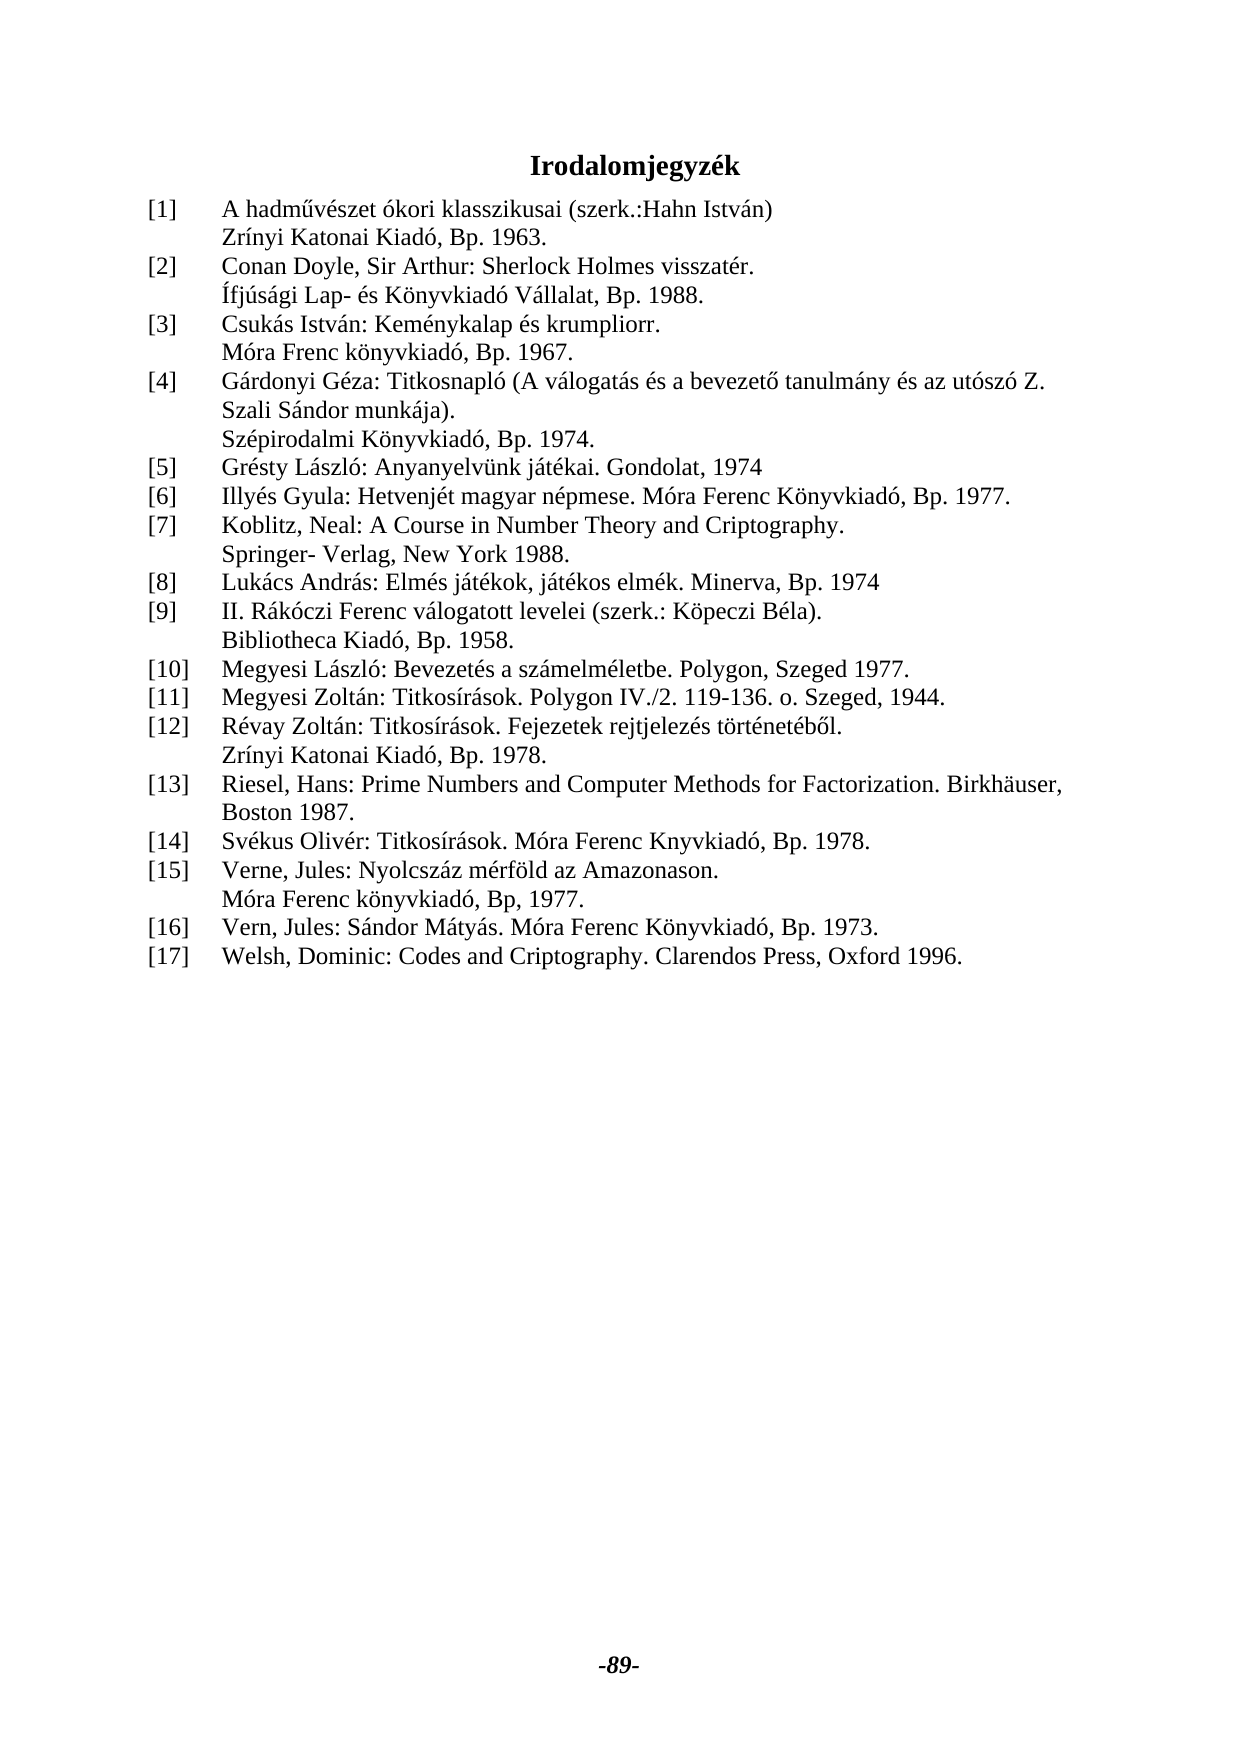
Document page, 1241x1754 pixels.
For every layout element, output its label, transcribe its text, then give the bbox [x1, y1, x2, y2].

text [17] Welsh, Dominic: Codes and Criptography. Clarendos Press, Oxford 1996. [148, 941, 1093, 970]
text Móra Frenc könyvkiadó, Bp. 1967. [148, 337, 1093, 366]
text [4] Gárdonyi Géza: Titkosnapló (A válogatás és a bevezető tanulmány és az utószó Z. [148, 366, 1093, 395]
text [6] Illyés Gyula: Hetvenjét magyar népmese. Móra Ferenc Könyvkiadó, Bp. 1977. [148, 481, 1093, 510]
text [7] Koblitz, Neal: A Course in Number Theory and Criptography. [148, 510, 1093, 539]
text Irodalomjegyzék [177, 148, 1093, 181]
text [10] Megyesi László: Bevezetés a számelméletbe. Polygon, Szeged 1977. [148, 654, 1093, 682]
text Szépirodalmi Könyvkiadó, Bp. 1974. [148, 424, 1093, 452]
text Boston 1987. [148, 797, 1093, 826]
text [16] Vern, Jules: Sándor Mátyás. Móra Ferenc Könyvkiadó, Bp. 1973. [148, 912, 1093, 941]
text Móra Ferenc könyvkiadó, Bp, 1977. [148, 884, 1093, 912]
text [11] Megyesi Zoltán: Titkosírások. Polygon IV./2. 119-136. o. Szeged, 1944. [148, 682, 1093, 711]
text [2] Conan Doyle, Sir Arthur: Sherlock Holmes visszatér. [148, 251, 1093, 280]
text [8] Lukács András: Elmés játékok, játékos elmék. Minerva, Bp. 1974 [148, 567, 1093, 596]
text [15] Verne, Jules: Nyolcszáz mérföld az Amazonason. [148, 855, 1093, 884]
text [14] Svékus Olivér: Titkosírások. Móra Ferenc Knyvkiadó, Bp. 1978. [148, 826, 1093, 855]
text Bibliotheca Kiadó, Bp. 1958. [148, 625, 1093, 654]
text Ífjúsági Lap- és Könyvkiadó Vállalat, Bp. 1988. [148, 280, 1093, 309]
text [5] Grésty László: Anyanyelvünk játékai. Gondolat, 1974 [148, 452, 1093, 481]
text [13] Riesel, Hans: Prime Numbers and Computer Methods for Factorization. Birkhäuser, [148, 769, 1093, 797]
text [12] Révay Zoltán: Titkosírások. Fejezetek rejtjelezés történetéből. [148, 711, 1093, 740]
text [3] Csukás István: Keménykalap és krumpliorr. [148, 309, 1093, 337]
text [9] II. Rákóczi Ferenc válogatott levelei (szerk.: Köpeczi Béla). [148, 596, 1093, 625]
text Springer- Verlag, New York 1988. [148, 539, 1093, 567]
text Szali Sándor munkája). [148, 395, 1093, 424]
text Zrínyi Katonai Kiadó, Bp. 1978. [148, 740, 1093, 769]
text [1] A hadművészet ókori klasszikusai (szerk.:Hahn István) Zrínyi Katonai Kiadó, Bp. 1963. [148, 194, 1093, 251]
